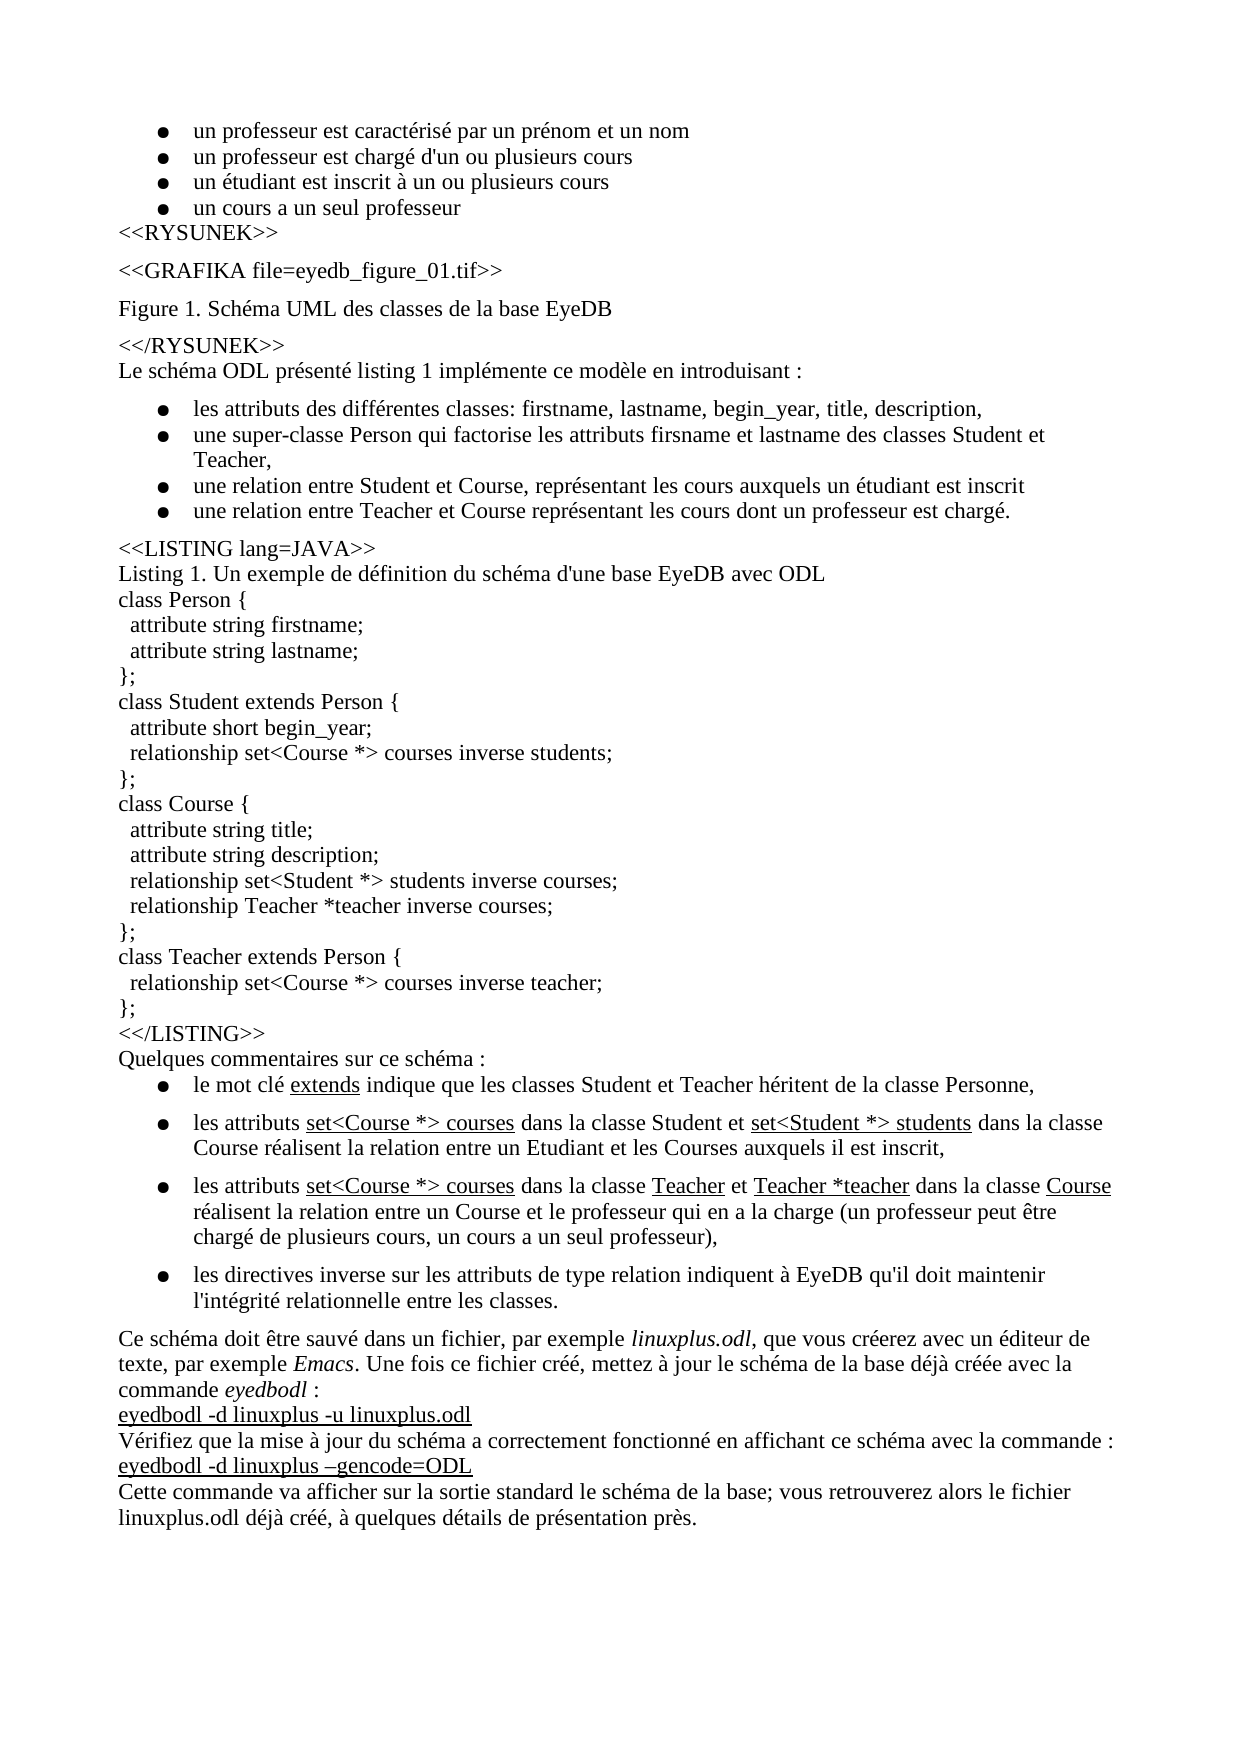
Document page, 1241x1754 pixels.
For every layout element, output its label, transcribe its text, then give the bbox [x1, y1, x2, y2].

text relationship set<Course *> courses inverse teacher; [118, 969, 1122, 995]
text relationship Teacher *teacher inverse courses; [118, 893, 1122, 918]
text <</RYSUNEK>> [118, 333, 1122, 358]
text attribute string firstname; [118, 612, 1122, 638]
text relationship set<Course *> courses inverse students; [118, 740, 1122, 765]
list une relation entre Student et Course, représentant les cours auxquels un étudiant est inscrit [156, 473, 1122, 498]
text class Course { [118, 791, 1122, 816]
text class Person { [118, 587, 1122, 612]
list les attributs des différentes classes: firstname, lastname, begin_year, title, description, [156, 396, 1122, 422]
list une super-classe Person qui factorise les attributs firsname et lastname des classes Student et Teacher, [156, 422, 1122, 473]
text attribute short begin_year; [118, 714, 1122, 740]
text }; [118, 995, 1122, 1021]
list un étudiant est inscrit à un ou plusieurs cours [156, 169, 1122, 195]
text attribute string lastname; [118, 638, 1122, 663]
text Quelques commentaires sur ce schéma : [118, 1046, 1122, 1072]
text Listing 1. Un exemple de définition du schéma d'une base EyeDB avec ODL [118, 561, 1122, 587]
text eyedbodl -d linuxplus -u linuxplus.odl [118, 1402, 1122, 1428]
list le mot clé extends indique que les classes Student et Teacher héritent de la classe Personne, [156, 1072, 1122, 1097]
text <<RYSUNEK>> [118, 220, 1122, 246]
list les attributs set<Course *> courses dans la classe Student et set<Student *> students dans la classe Course réalisent la relation entre un Etudiant et les Courses auxquels il est inscrit, [156, 1110, 1122, 1161]
list un cours a un seul professeur [156, 195, 1122, 220]
text class Teacher extends Person { [118, 944, 1122, 969]
text Vérifiez que la mise à jour du schéma a correctement fonctionné en affichant ce schéma avec la commande : [118, 1428, 1122, 1453]
text Cette commande va afficher sur la sortie standard le schéma de la base; vous retrouverez alors le fichier linuxplus.odl déjà créé, à quelques détails de présentation près. [118, 1479, 1122, 1530]
list un professeur est chargé d'un ou plusieurs cours [156, 144, 1122, 169]
text }; [118, 663, 1122, 689]
list les attributs set<Course *> courses dans la classe Teacher et Teacher *teacher dans la classe Course réalisent la relation entre un Course et le professeur qui en a la charge (un professeur peut être chargé de plusieurs cours, un cours a un seul professeur), [156, 1173, 1122, 1250]
list les directives inverse sur les attributs de type relation indiquent à EyeDB qu'il doit maintenir l'intégrité relationnelle entre les classes. [156, 1262, 1122, 1313]
list un professeur est caractérisé par un prénom et un nom [156, 118, 1122, 144]
text class Student extends Person { [118, 689, 1122, 714]
text }; [118, 918, 1122, 944]
text eyedbodl -d linuxplus –gencode=ODL [118, 1453, 1122, 1479]
list une relation entre Teacher et Course représentant les cours dont un professeur est chargé. [156, 498, 1122, 524]
text relationship set<Student *> students inverse courses; [118, 867, 1122, 893]
text Le schéma ODL présenté listing 1 implémente ce modèle en introduisant : [118, 358, 1122, 384]
text attribute string title; [118, 816, 1122, 842]
text <<LISTING lang=JAVA>> [118, 536, 1122, 561]
text <<GRAFIKA file=eyedb_figure_01.tif>> [118, 258, 1122, 284]
text attribute string description; [118, 842, 1122, 867]
text Figure 1. Schéma UML des classes de la base EyeDB [118, 296, 1122, 321]
text }; [118, 765, 1122, 791]
text Ce schéma doit être sauvé dans un fichier, par exemple linuxplus.odl, que vous créerez avec un éditeur de texte, par exemple Emacs. Une fois ce fichier créé, mettez à jour le schéma de la base déjà créée avec la commande eyedbodl : [118, 1326, 1122, 1402]
text <</LISTING>> [118, 1021, 1122, 1046]
